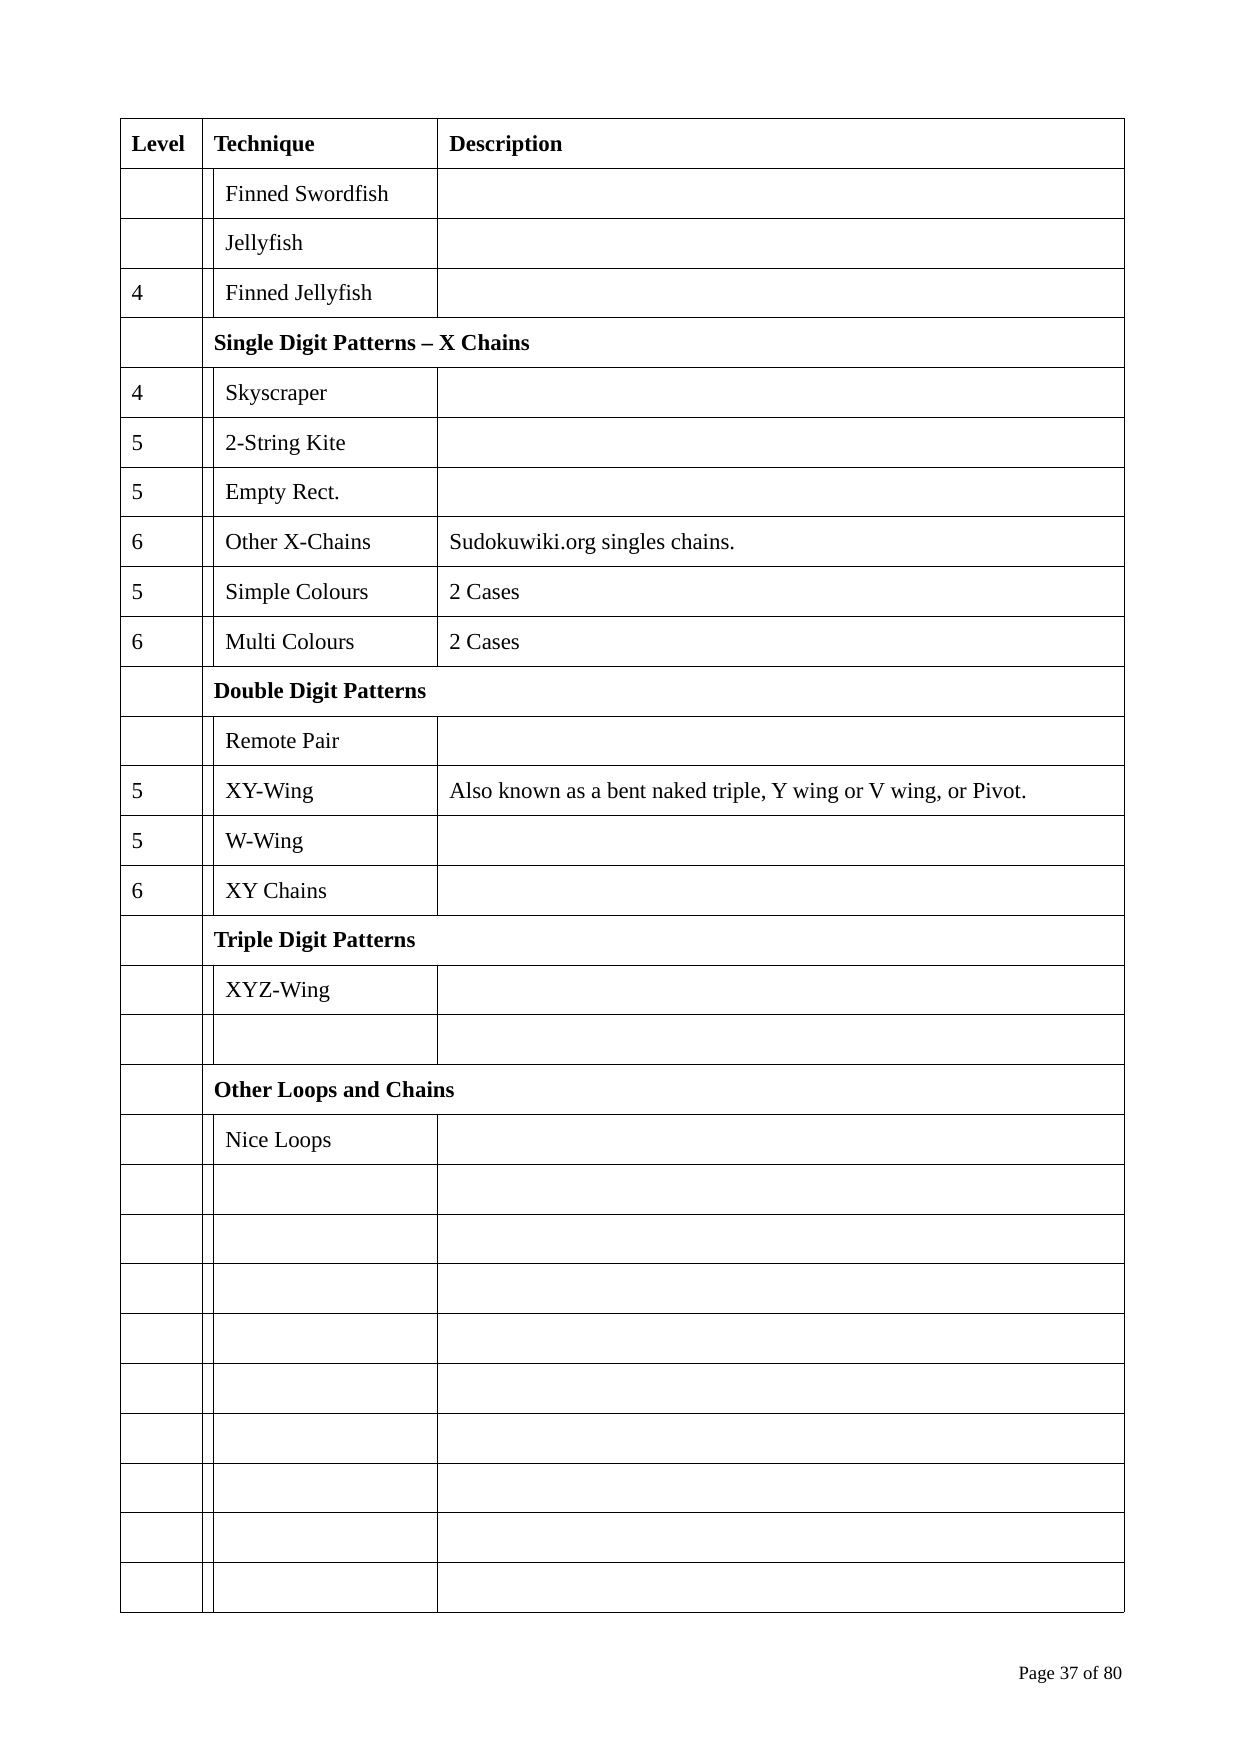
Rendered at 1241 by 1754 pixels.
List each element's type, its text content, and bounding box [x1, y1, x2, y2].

table_cell [203, 1364, 213, 1413]
table_cell [214, 1015, 437, 1064]
table_cell [203, 1563, 213, 1612]
table_cell Simple Colours [214, 567, 437, 616]
table_cell XY Chains [214, 866, 437, 915]
table_cell [203, 219, 213, 267]
table_cell Skyscraper [214, 368, 437, 417]
table_cell Double Digit Patterns [203, 667, 1124, 716]
table_cell [121, 667, 202, 716]
table_cell [121, 318, 202, 367]
table_cell [214, 1165, 437, 1213]
table_cell 5 [121, 766, 202, 815]
table_cell [203, 617, 213, 666]
table_cell [203, 1115, 213, 1164]
table_cell XYZ-Wing [214, 966, 437, 1014]
table_header Technique [203, 119, 437, 168]
table_cell Sudokuwiki.org singles chains. [438, 517, 1124, 566]
table_cell [438, 717, 1124, 765]
table_cell [121, 1264, 202, 1313]
table_cell [121, 1314, 202, 1363]
table_cell [203, 269, 213, 317]
table_cell [438, 1264, 1124, 1313]
table_cell [203, 1264, 213, 1313]
table_cell 2 Cases [438, 617, 1124, 666]
table_cell 5 [121, 567, 202, 616]
table_cell [203, 169, 213, 218]
table_cell [438, 368, 1124, 417]
table_cell [438, 468, 1124, 516]
table_cell Other X-Chains [214, 517, 437, 566]
table_cell Empty Rect. [214, 468, 437, 516]
table_cell [203, 368, 213, 417]
table_cell [203, 966, 213, 1014]
table_cell 5 [121, 418, 202, 467]
table_cell [203, 766, 213, 815]
table_cell Nice Loops [214, 1115, 437, 1164]
table_cell [438, 1215, 1124, 1263]
table_cell [438, 866, 1124, 915]
table_cell [121, 1563, 202, 1612]
table_cell [121, 966, 202, 1014]
table_cell 4 [121, 368, 202, 417]
table_cell [203, 1015, 213, 1064]
table_cell [214, 1215, 437, 1263]
table_cell [203, 816, 213, 865]
table_cell Jellyfish [214, 219, 437, 267]
table_cell [438, 1165, 1124, 1213]
table_cell [438, 1314, 1124, 1363]
table_cell Other Loops and Chains [203, 1065, 1124, 1114]
table_cell [203, 468, 213, 516]
table_cell 2-String Kite [214, 418, 437, 467]
table_cell [438, 169, 1124, 218]
table_cell [203, 567, 213, 616]
table_cell Triple Digit Patterns [203, 916, 1124, 964]
table_cell [214, 1513, 437, 1562]
table_cell [438, 1414, 1124, 1462]
table_cell XY-Wing [214, 766, 437, 815]
table_cell [438, 269, 1124, 317]
table_cell [438, 816, 1124, 865]
table_cell [121, 1414, 202, 1462]
table_cell [214, 1464, 437, 1512]
table_header Level [121, 119, 202, 168]
table_cell [438, 966, 1124, 1014]
table_cell [121, 1364, 202, 1413]
table_cell [438, 1115, 1124, 1164]
table_cell 4 [121, 269, 202, 317]
table_cell [121, 1115, 202, 1164]
table_cell [438, 1563, 1124, 1612]
table_cell [121, 1513, 202, 1562]
table_cell [121, 1464, 202, 1512]
table_cell [214, 1264, 437, 1313]
table_cell [203, 1215, 213, 1263]
table_cell [214, 1314, 437, 1363]
table_cell [438, 1015, 1124, 1064]
table_cell [203, 866, 213, 915]
table_cell [438, 1513, 1124, 1562]
table_cell [203, 1513, 213, 1562]
table_cell [203, 418, 213, 467]
table_cell [121, 169, 202, 218]
table_cell 5 [121, 816, 202, 865]
table_cell 6 [121, 617, 202, 666]
table_cell [438, 1464, 1124, 1512]
table_cell [203, 1165, 213, 1213]
table_cell [203, 717, 213, 765]
table_cell [203, 517, 213, 566]
table_cell [121, 1215, 202, 1263]
table_cell [203, 1314, 213, 1363]
table_cell [121, 1065, 202, 1114]
table_cell [203, 1464, 213, 1512]
table_cell Also known as a bent naked triple, Y wing or V wing, or Pivot. [438, 766, 1124, 815]
table_cell 2 Cases [438, 567, 1124, 616]
table_cell [438, 418, 1124, 467]
table_cell Remote Pair [214, 717, 437, 765]
table_cell [121, 1015, 202, 1064]
table_cell Single Digit Patterns – X Chains [203, 318, 1124, 367]
table_cell W-Wing [214, 816, 437, 865]
table_cell [121, 717, 202, 765]
table_cell 6 [121, 866, 202, 915]
table_cell [203, 1414, 213, 1462]
table_cell [121, 219, 202, 267]
table_cell [214, 1414, 437, 1462]
table_cell [438, 1364, 1124, 1413]
table_cell [438, 219, 1124, 267]
table_cell Finned Jellyfish [214, 269, 437, 317]
table_cell Finned Swordfish [214, 169, 437, 218]
table_cell [214, 1563, 437, 1612]
table_cell [121, 916, 202, 964]
table_cell [214, 1364, 437, 1413]
table_cell [121, 1165, 202, 1213]
table_header Description [438, 119, 1124, 168]
table_cell 6 [121, 517, 202, 566]
table_cell 5 [121, 468, 202, 516]
table_cell Multi Colours [214, 617, 437, 666]
